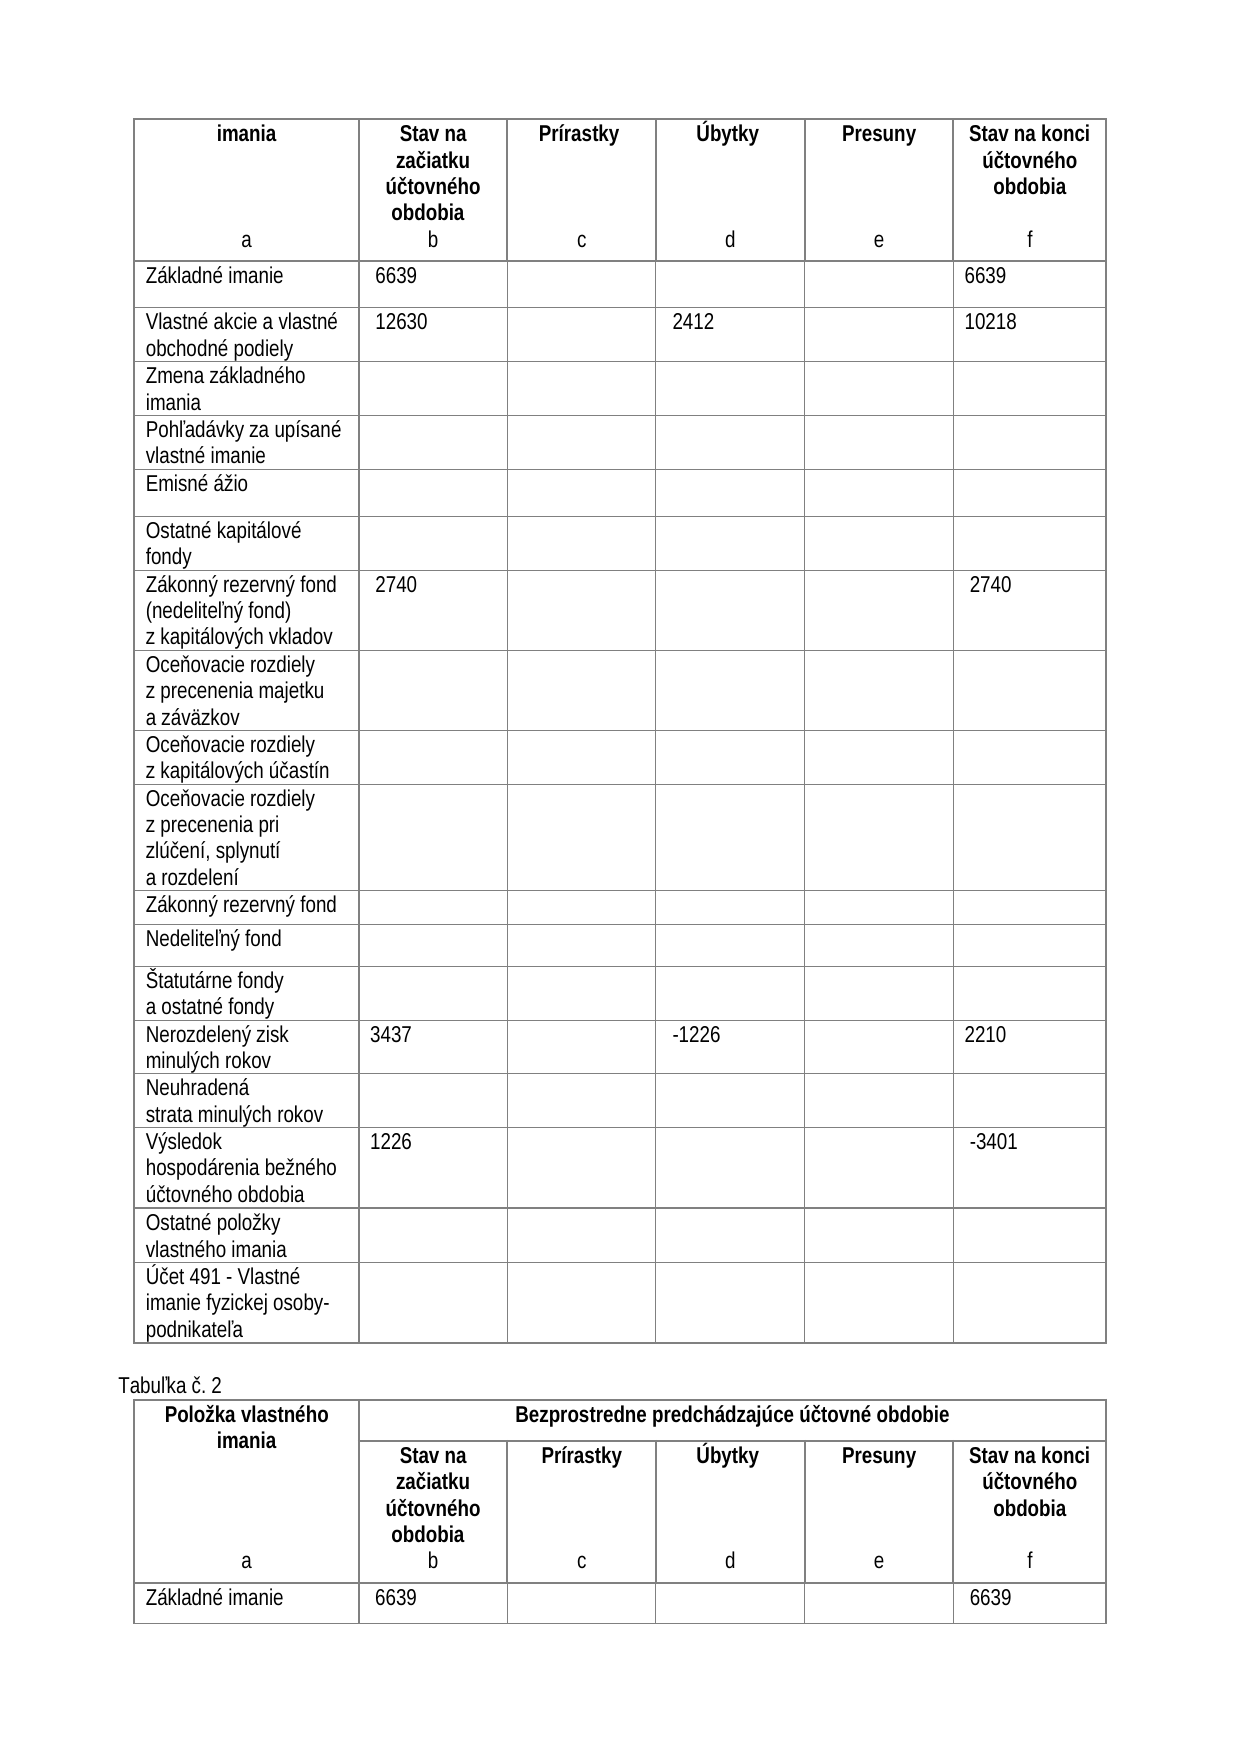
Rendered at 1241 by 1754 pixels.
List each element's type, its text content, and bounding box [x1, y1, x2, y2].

table_cell e [806, 226, 952, 260]
table_cell [508, 1209, 655, 1262]
table_cell [656, 967, 804, 1019]
table_cell f [954, 226, 1105, 260]
table_cell [805, 262, 953, 307]
table_cell b [360, 1547, 506, 1582]
table_cell [508, 416, 655, 468]
table_cell [508, 785, 655, 890]
table_cell [656, 416, 804, 468]
table_cell Zákonný rezervný fond [135, 891, 358, 924]
table_cell [805, 1263, 953, 1342]
table_cell [805, 1128, 953, 1207]
table_cell [360, 1074, 507, 1127]
table_cell [360, 1263, 507, 1342]
table_cell e [806, 1547, 952, 1582]
table_cell [805, 651, 953, 730]
table_cell [954, 470, 1105, 516]
table_cell 2740 [954, 571, 1105, 650]
table_cell -3401 [954, 1128, 1105, 1207]
table_cell [805, 416, 953, 468]
table_cell [508, 731, 655, 783]
table_cell Prírastky [508, 1442, 655, 1547]
table_cell [805, 1209, 953, 1262]
table_cell Oceňovacie rozdiely z precenenia majetku a záväzkov [135, 651, 358, 730]
table_cell [508, 262, 655, 307]
table_cell [656, 1074, 804, 1127]
table_cell Stav na začiatku účtovného obdobia [360, 1442, 506, 1547]
table_cell Základné imanie [135, 262, 358, 307]
table_cell [360, 967, 507, 1019]
table_cell 2740 [360, 571, 507, 650]
table_cell Úbytky [657, 120, 804, 226]
table_cell [656, 470, 804, 516]
table_cell [508, 967, 655, 1019]
table_cell [360, 1209, 507, 1262]
table_cell [805, 1074, 953, 1127]
table_cell -1226 [656, 1021, 804, 1073]
table_cell [360, 362, 507, 415]
table_cell c [508, 226, 655, 260]
table_cell 6639 [954, 262, 1105, 307]
table_cell Výsledok hospodárenia bežného účtovného obdobia [135, 1128, 358, 1207]
table_cell [508, 517, 655, 569]
table_cell Nedeliteľný fond [135, 925, 358, 966]
table_cell [954, 925, 1105, 966]
table_cell Základné imanie [135, 1584, 358, 1623]
table_cell [656, 785, 804, 890]
table_cell [954, 1074, 1105, 1127]
table_cell [954, 362, 1105, 415]
table_cell [805, 1021, 953, 1073]
table_cell 6639 [360, 262, 507, 307]
table_cell [656, 571, 804, 650]
table_cell Ostatné kapitálové fondy [135, 517, 358, 569]
table_cell [954, 731, 1105, 783]
table_cell Úbytky [657, 1442, 804, 1547]
table_cell [508, 362, 655, 415]
table_cell [954, 651, 1105, 730]
table_cell Zmena základného imania [135, 362, 358, 415]
table_cell Stav na konci účtovného obdobia [954, 120, 1105, 226]
table_cell [360, 651, 507, 730]
table_cell [656, 1209, 804, 1262]
table_cell [508, 651, 655, 730]
table_cell [954, 891, 1105, 924]
table_cell [954, 1263, 1105, 1342]
table_cell [805, 362, 953, 415]
table_cell d [657, 226, 804, 260]
table_cell 12630 [360, 308, 507, 361]
table_cell [360, 925, 507, 966]
table_cell Neuhradená strata minulých rokov [135, 1074, 358, 1127]
table_cell b [360, 226, 506, 260]
table_cell Zákonný rezervný fond (nedeliteľný fond) z kapitálových vkladov [135, 571, 358, 650]
table_cell 3437 [360, 1021, 507, 1073]
table_cell [805, 571, 953, 650]
table_cell [656, 262, 804, 307]
table_cell [360, 416, 507, 468]
table_cell [805, 470, 953, 516]
table_cell Pohľadávky za upísané vlastné imanie [135, 416, 358, 468]
table_cell a [135, 1547, 358, 1582]
table_header Položka vlastného imania [135, 1401, 358, 1547]
table_cell Presuny [806, 1442, 952, 1547]
table_header imania [135, 120, 358, 226]
table_cell [360, 517, 507, 569]
table_cell Stav na začiatku účtovného obdobia [360, 120, 506, 226]
table_cell [508, 1263, 655, 1342]
table_cell d [657, 1547, 804, 1582]
table_cell 2412 [656, 308, 804, 361]
table_cell [954, 967, 1105, 1019]
table_cell [360, 731, 507, 783]
table_cell [805, 731, 953, 783]
table_cell [656, 1263, 804, 1342]
table_cell 6639 [954, 1584, 1105, 1623]
table_cell [508, 925, 655, 966]
table_cell Stav na konci účtovného obdobia [954, 1442, 1105, 1547]
table_cell [656, 925, 804, 966]
table_cell [954, 517, 1105, 569]
table_cell [805, 517, 953, 569]
table_cell [508, 1584, 655, 1623]
table_cell 2210 [954, 1021, 1105, 1073]
table_cell [656, 651, 804, 730]
table_cell Ostatné položky vlastného imania [135, 1209, 358, 1262]
table_cell Nerozdelený zisk minulých rokov [135, 1021, 358, 1073]
table_cell [954, 1209, 1105, 1262]
table_cell [954, 416, 1105, 468]
table_cell Prírastky [508, 120, 655, 226]
table_cell Oceňovacie rozdiely z precenenia pri zlúčení, splynutí a rozdelení [135, 785, 358, 890]
table_cell [805, 308, 953, 361]
table_cell [656, 1584, 804, 1623]
table_cell [656, 1128, 804, 1207]
table_cell [805, 967, 953, 1019]
table_cell [360, 891, 507, 924]
table_cell 1226 [360, 1128, 507, 1207]
table_cell [656, 731, 804, 783]
table_cell [805, 1584, 953, 1623]
table_cell [508, 891, 655, 924]
table_cell [508, 470, 655, 516]
table_cell [805, 785, 953, 890]
table_cell [508, 1074, 655, 1127]
table_cell c [508, 1547, 655, 1582]
table_cell [656, 362, 804, 415]
table_cell 10218 [954, 308, 1105, 361]
table_cell Vlastné akcie a vlastné obchodné podiely [135, 308, 358, 361]
table_cell [508, 1128, 655, 1207]
table_cell Presuny [806, 120, 952, 226]
table_cell [656, 517, 804, 569]
table_cell Štatutárne fondy a ostatné fondy [135, 967, 358, 1019]
table_cell a [135, 226, 358, 260]
table_cell 6639 [360, 1584, 507, 1623]
table_cell [508, 571, 655, 650]
table_header Bezprostredne predchádzajúce účtovné obdobie [360, 1401, 1105, 1440]
table_cell Oceňovacie rozdiely z kapitálových účastín [135, 731, 358, 783]
table_cell [954, 785, 1105, 890]
table_cell Emisné ážio [135, 470, 358, 516]
table_cell [360, 785, 507, 890]
table_cell [360, 470, 507, 516]
table_cell [805, 925, 953, 966]
table_cell f [954, 1547, 1105, 1582]
table_cell [656, 891, 804, 924]
table_cell [508, 308, 655, 361]
text Tabuľka č. 2 [118, 1372, 1122, 1398]
table_cell [805, 891, 953, 924]
table_cell [508, 1021, 655, 1073]
table_cell Účet 491 - Vlastné imanie fyzickej osoby- podnikateľa [135, 1263, 358, 1342]
